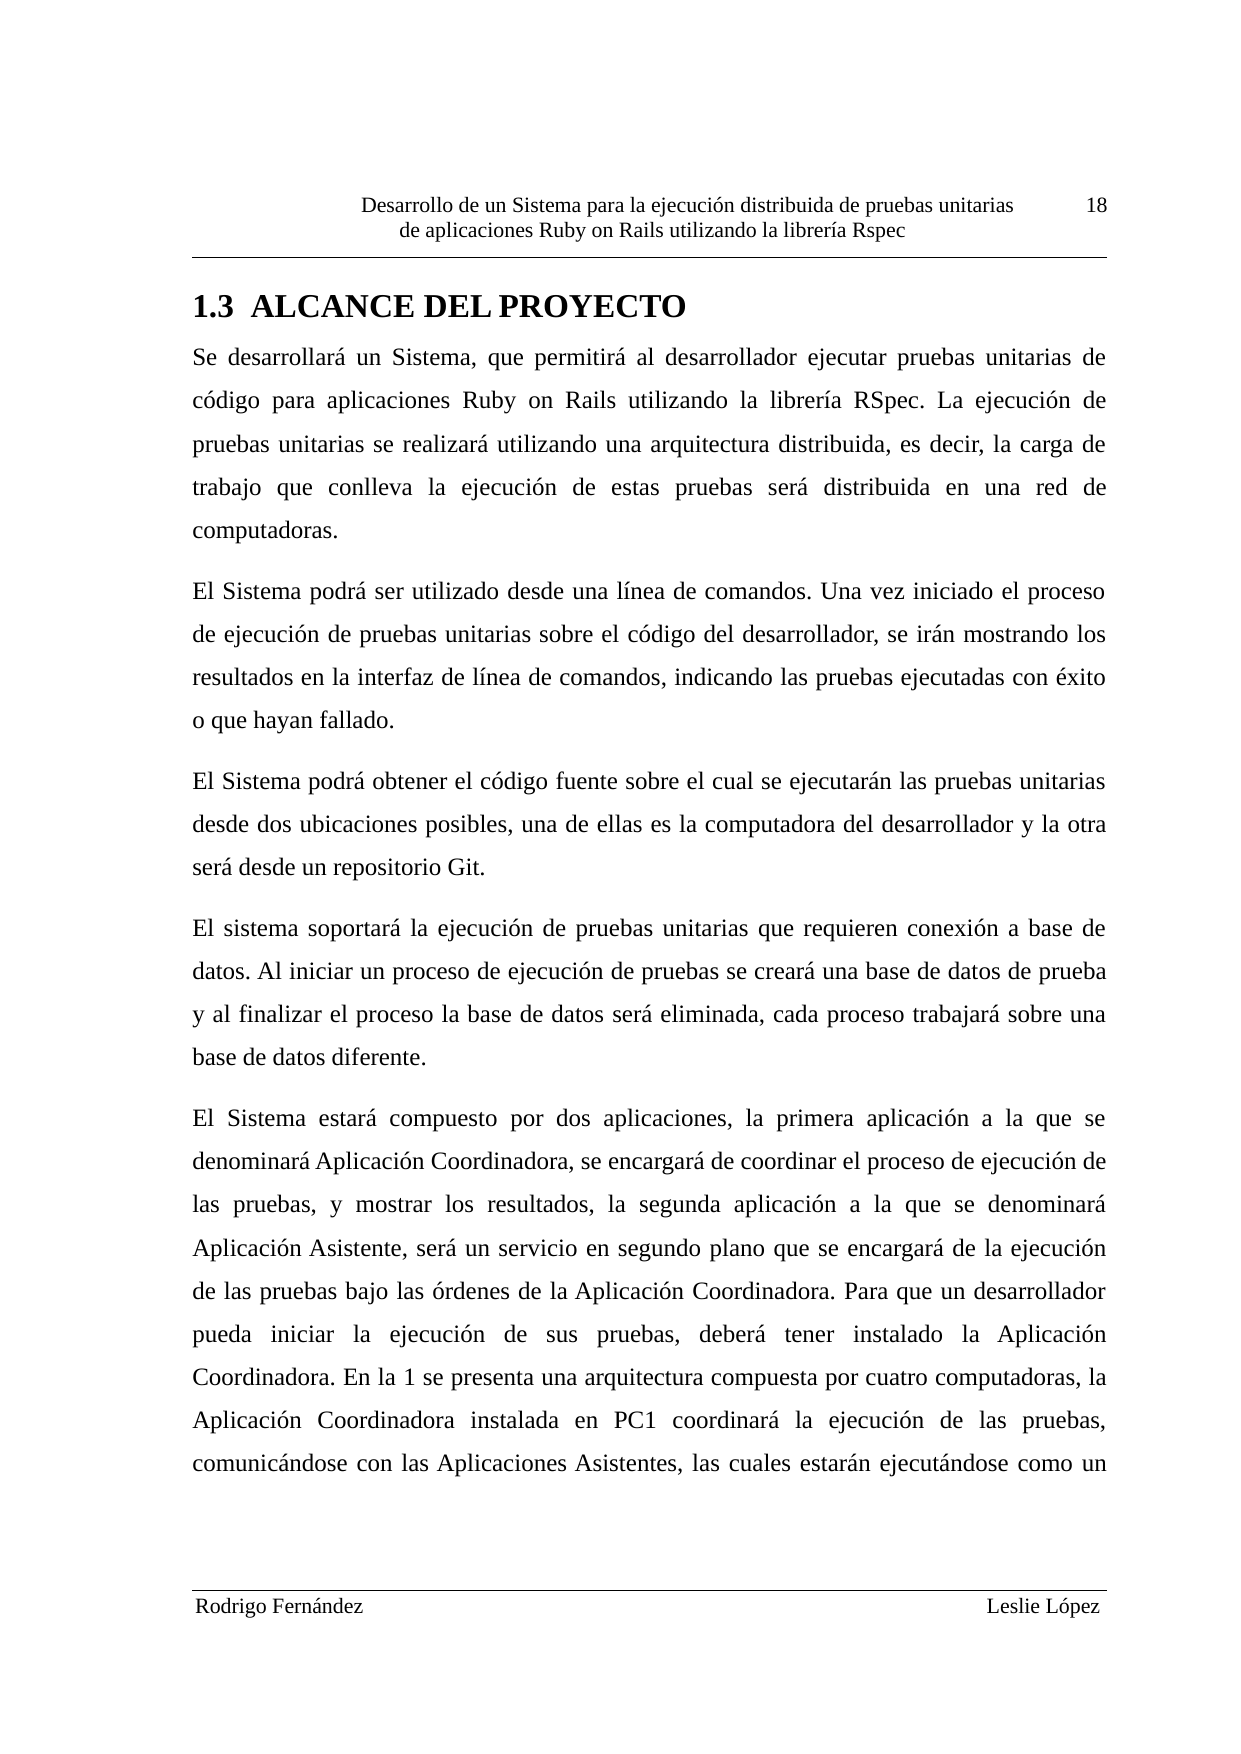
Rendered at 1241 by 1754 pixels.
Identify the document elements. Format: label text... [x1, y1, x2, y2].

text El Sistema podrá ser utilizado desde una línea de comandos. Una vez iniciado el proceso de ejecución de pruebas unitarias sobre el código del desarrollador, se irán mostrando los resultados en la interfaz de línea de comandos, indicando las pruebas ejecutadas con éxito o que hayan fallado. [192, 576, 1107, 734]
text El Sistema podrá obtener el código fuente sobre el cual se ejecutarán las pruebas unitarias desde dos ubicaciones posibles, una de ellas es la computadora del desarrollador y la otra será desde un repositorio Git. [192, 766, 1107, 881]
text El Sistema estará compuesto por dos aplicaciones, la primera aplicación a la que se denominará Aplicación Coordinadora, se encargará de coordinar el proceso de ejecución de las pruebas, y mostrar los resultados, la segunda aplicación a la que se denominará Aplicación Asistente, será un servicio en segundo plano que se encargará de la ejecución de las pruebas bajo las órdenes de la Aplicación Coordinadora. Para que un desarrollador pueda iniciar la ejecución de sus pruebas, deberá tener instalado la Aplicación Coordinadora. En la 1 se presenta una arquitectura compuesta por cuatro computadoras, la Aplicación Coordinadora instalada en PC1 coordinará la ejecución de las pruebas, comunicándose con las Aplicaciones Asistentes, las cuales estarán ejecutándose como un [192, 1103, 1107, 1477]
text Se desarrollará un Sistema, que permitirá al desarrollador ejecutar pruebas unitarias de código para aplicaciones Ruby on Rails utilizando la librería RSpec. La ejecución de pruebas unitarias se realizará utilizando una arquitectura distribuida, es decir, la carga de trabajo que conlleva la ejecución de estas pruebas será distribuida en una red de computadoras. [192, 342, 1107, 544]
text El sistema soportará la ejecución de pruebas unitarias que requieren conexión a base de datos. Al iniciar un proceso de ejecución de pruebas se creará una base de datos de prueba y al finalizar el proceso la base de datos será eliminada, cada proceso trabajará sobre una base de datos diferente. [192, 913, 1107, 1071]
subtitle Alcance del Proyecto [192, 286, 1107, 325]
